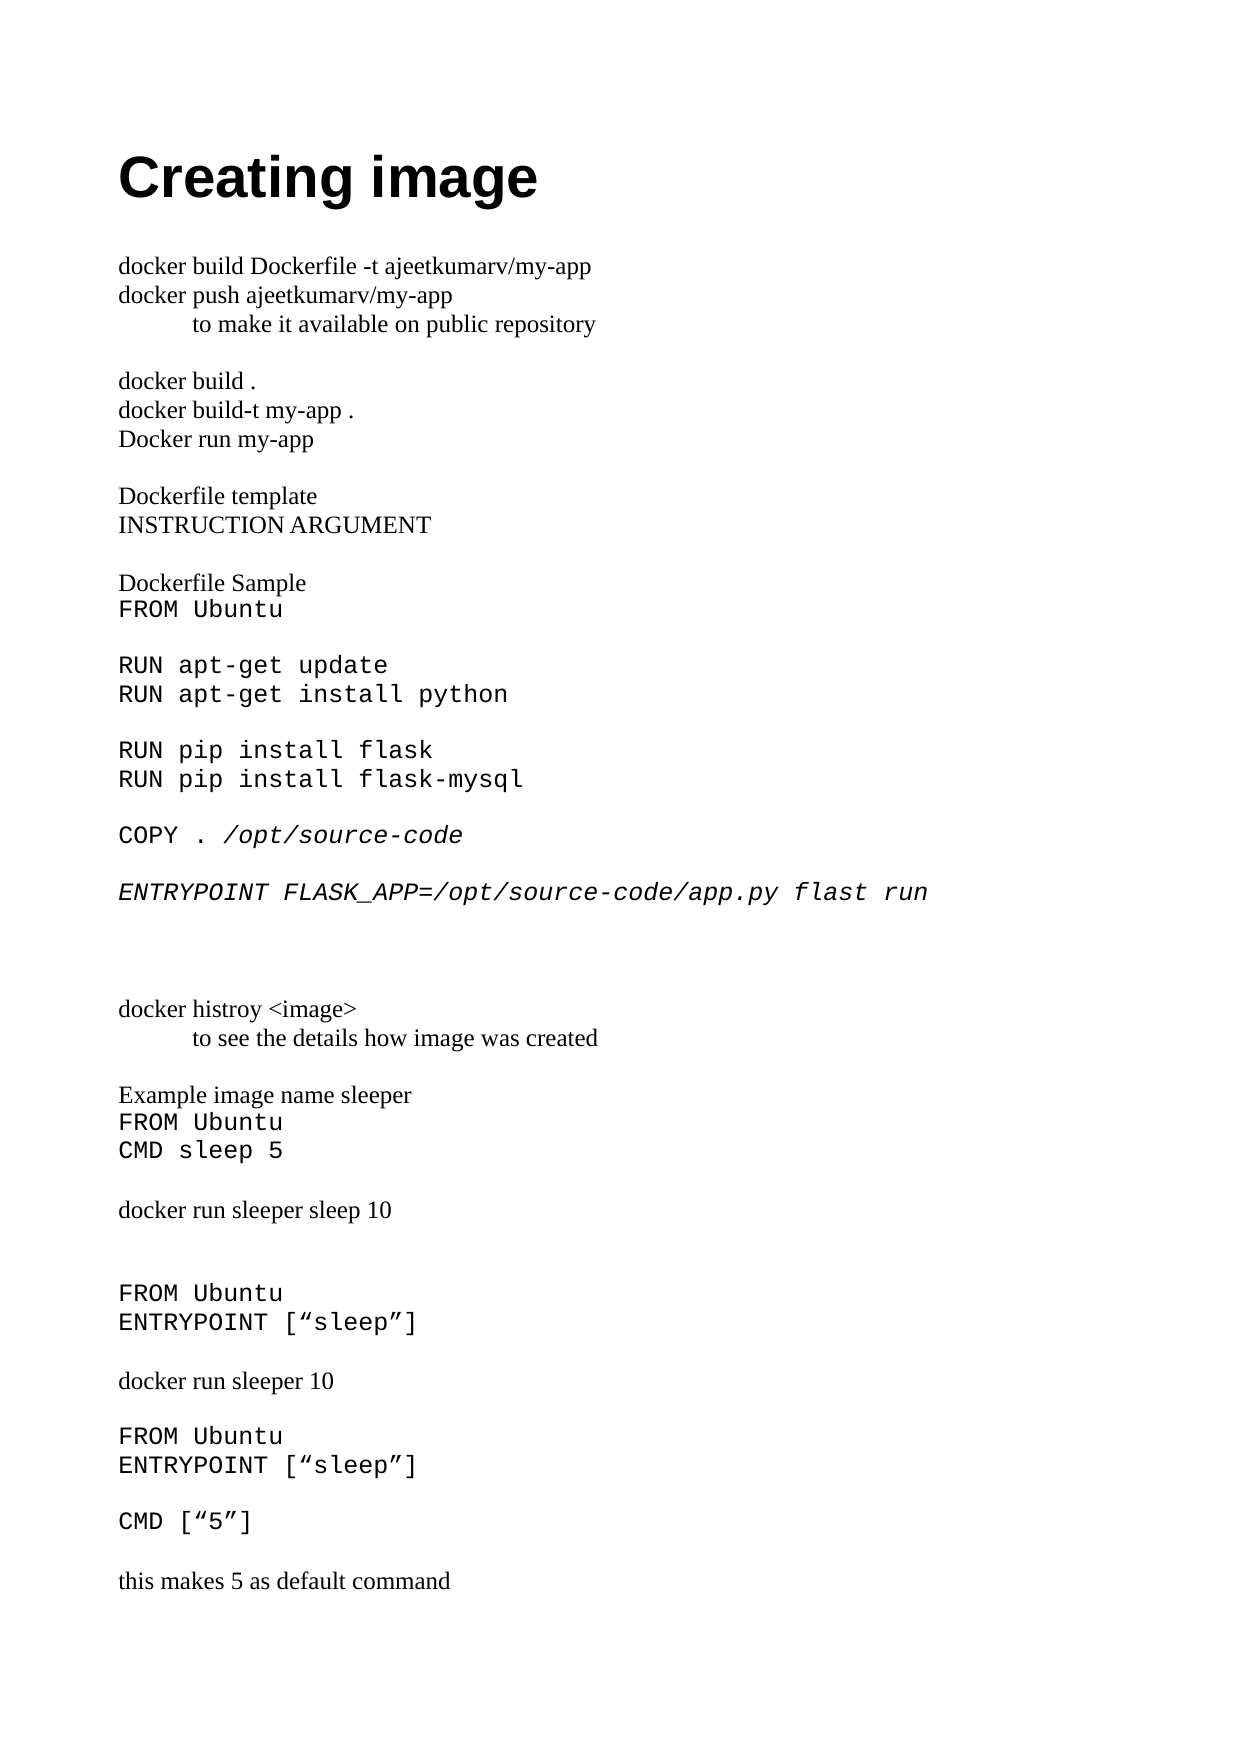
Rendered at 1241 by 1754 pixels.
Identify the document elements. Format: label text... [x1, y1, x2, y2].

text COPY . /opt/source-code [118, 823, 1122, 851]
text this makes 5 as default command [118, 1566, 1122, 1595]
text ENTRYPOINT FLASK_APP=/opt/source-code/app.py flast run [118, 880, 1122, 908]
text ENTRYPOINT [“sleep”] [118, 1452, 1122, 1481]
text docker histroy <image> [118, 994, 1122, 1023]
text Dockerfile template [118, 481, 1122, 510]
text RUN apt-get update [118, 653, 1122, 681]
text docker build Dockerfile -t ajeetkumarv/my-app [118, 251, 1122, 280]
text ENTRYPOINT [“sleep”] [118, 1309, 1122, 1338]
text FROM Ubuntu [118, 596, 1122, 625]
text FROM Ubuntu [118, 1109, 1122, 1138]
text FROM Ubuntu [118, 1424, 1122, 1452]
text docker run sleeper sleep 10 [118, 1195, 1122, 1223]
text docker build . [118, 366, 1122, 395]
text CMD [“5”] [118, 1509, 1122, 1537]
text CMD sleep 5 [118, 1138, 1122, 1166]
title Creating image [118, 143, 1122, 210]
text RUN pip install flask [118, 738, 1122, 766]
text docker push ajeetkumarv/my-app [118, 280, 1122, 309]
text Dockerfile Sample [118, 568, 1122, 596]
text docker run sleeper 10 [118, 1366, 1122, 1395]
text to make it available on public repository [118, 309, 1122, 338]
text docker build-t my-app . [118, 395, 1122, 424]
text to see the details how image was created [118, 1023, 1122, 1052]
text FROM Ubuntu [118, 1281, 1122, 1309]
text Docker run my-app [118, 424, 1122, 453]
text INSTRUCTION ARGUMENT [118, 510, 1122, 539]
text RUN pip install flask-mysql [118, 766, 1122, 795]
text RUN apt-get install python [118, 681, 1122, 710]
text Example image name sleeper [118, 1081, 1122, 1109]
